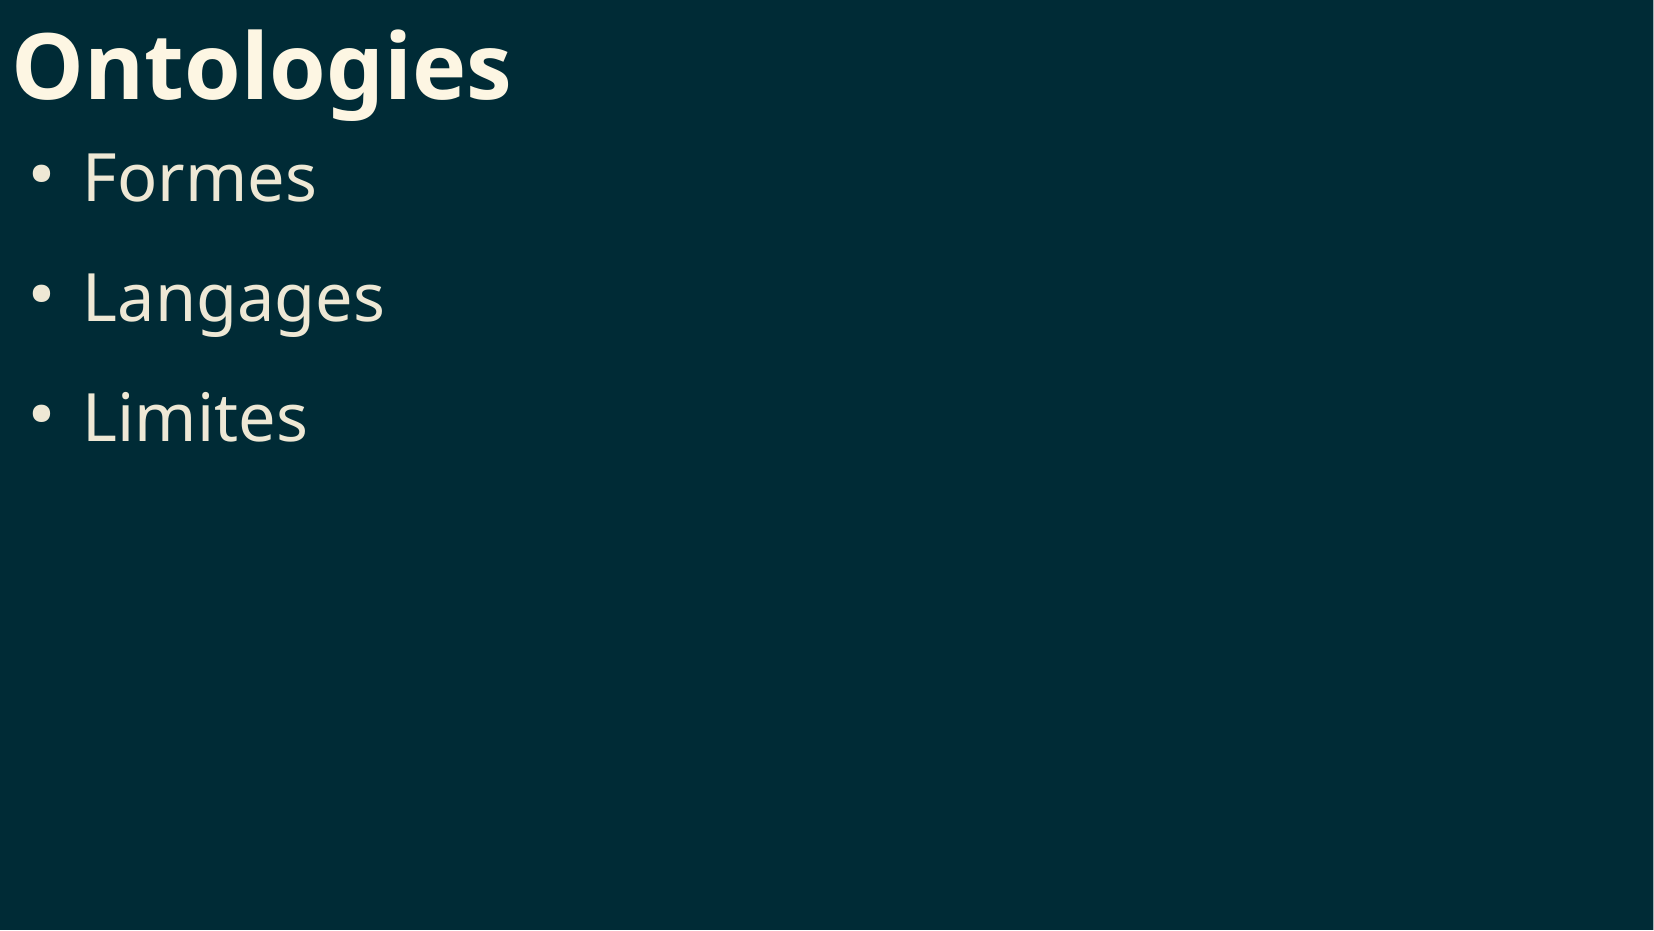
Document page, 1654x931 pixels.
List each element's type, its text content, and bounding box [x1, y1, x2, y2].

title Ontologies [11, 7, 1501, 121]
list Formes Langages Limites [11, 129, 1642, 922]
